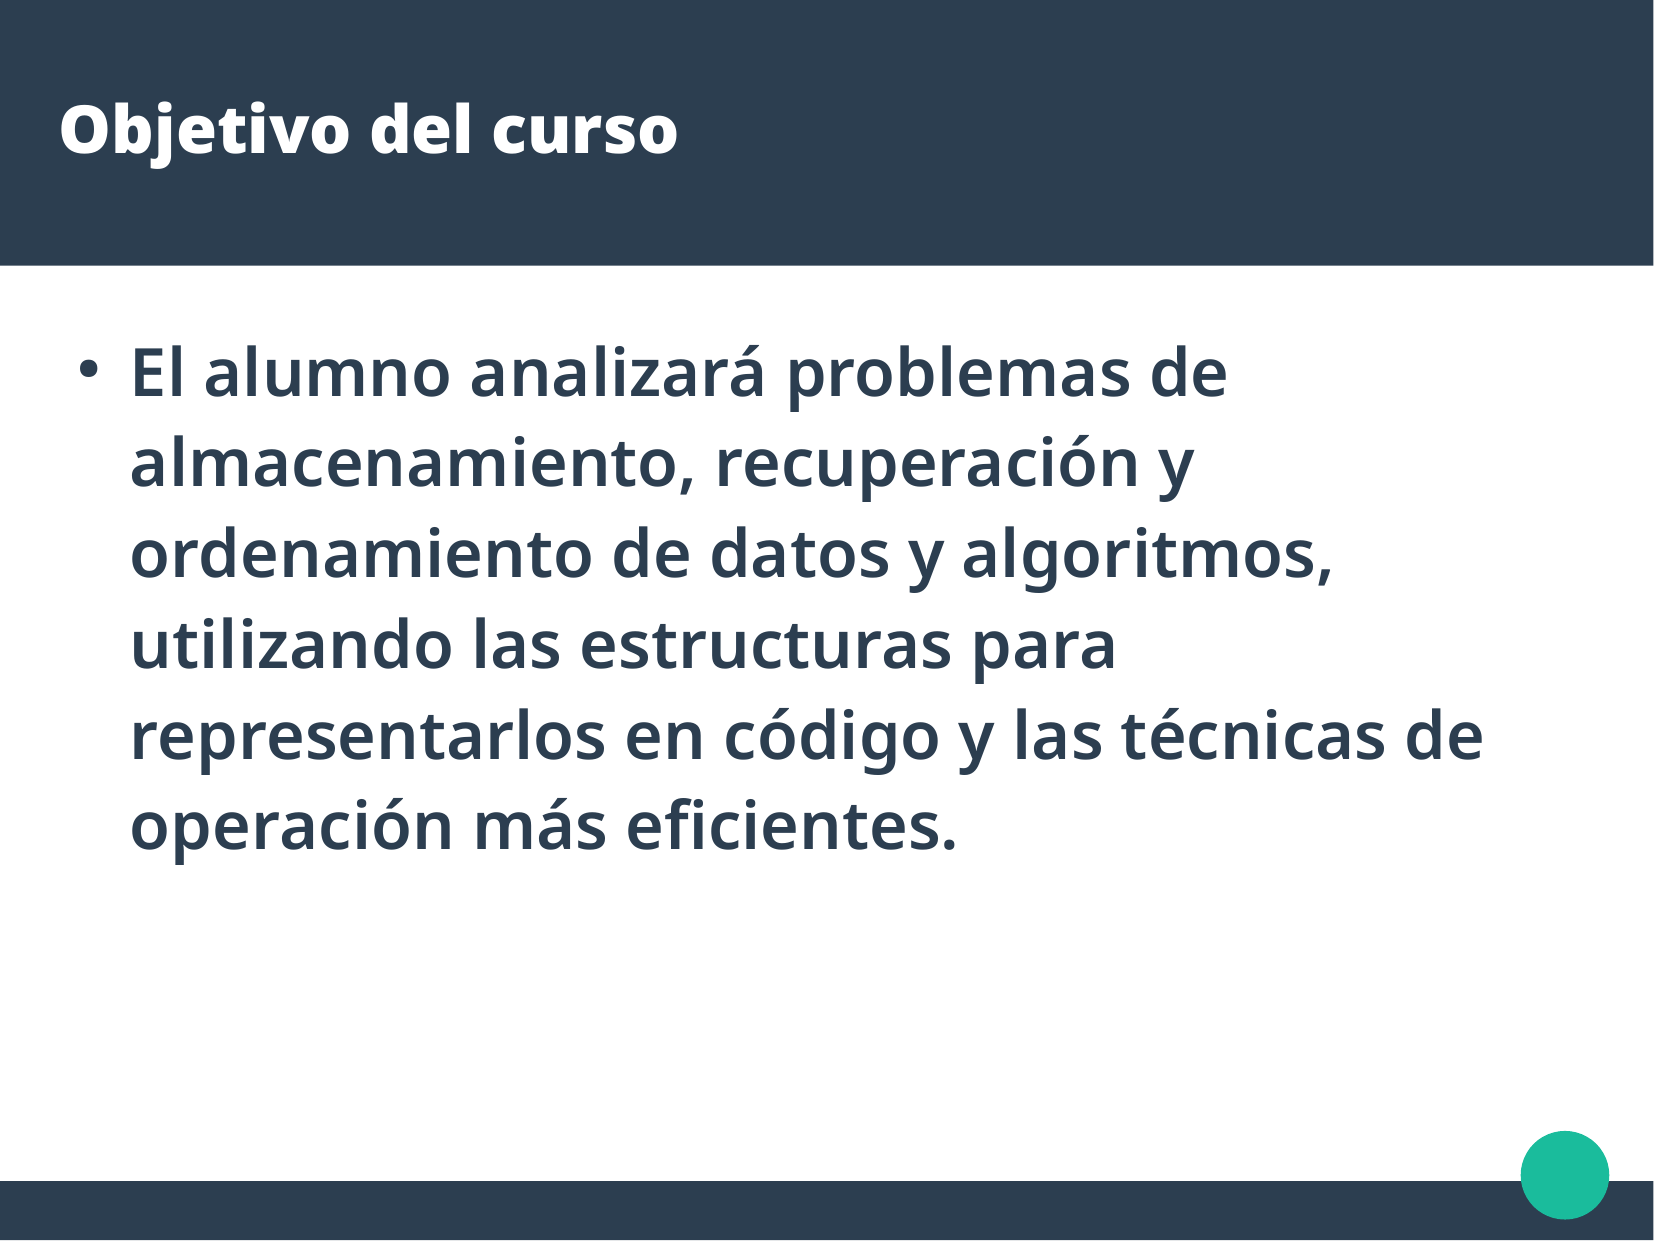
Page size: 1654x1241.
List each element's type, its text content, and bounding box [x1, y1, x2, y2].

title Objetivo del curso [59, 49, 1595, 207]
list El alumno analizará problemas de almacenamiento, recuperación y ordenamiento de datos y algoritmos, utilizando las estructuras para representarlos en código y las técnicas de operación más eficientes. [59, 324, 1595, 1152]
